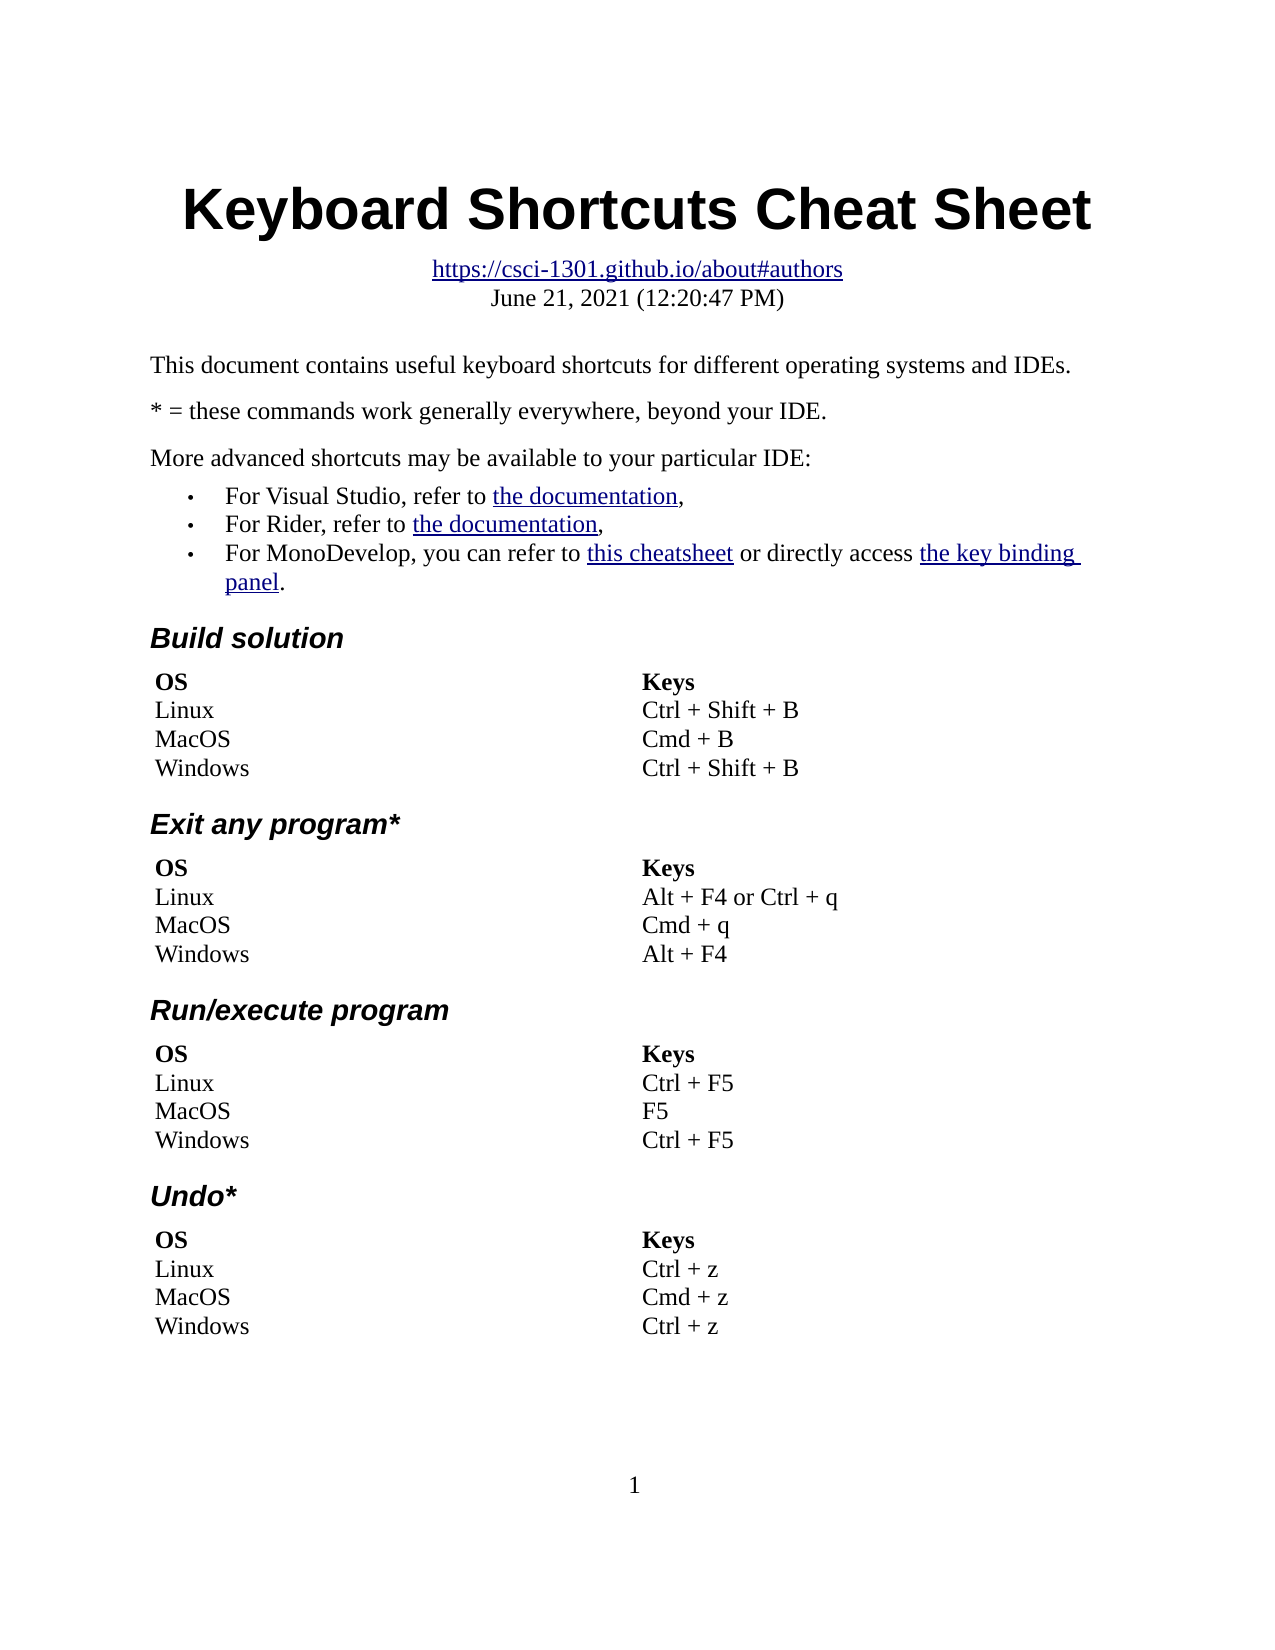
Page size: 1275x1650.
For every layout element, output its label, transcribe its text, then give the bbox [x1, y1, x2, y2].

table_cell MacOS [150, 724, 637, 753]
table_cell MacOS [150, 1096, 637, 1125]
table_cell Alt + F4 or Ctrl + q [638, 882, 1125, 910]
table_cell Cmd + z [638, 1283, 1125, 1311]
list For MonoDevelop, you can refer to this cheatsheet or directly access the key binding panel. [187, 538, 1125, 596]
table_cell Windows [150, 753, 637, 782]
list For Rider, refer to the documentation, [187, 509, 1125, 538]
table_cell Linux [150, 696, 637, 724]
table_cell Alt + F4 [638, 939, 1125, 968]
title Keyboard Shortcuts Cheat Sheet [150, 175, 1125, 242]
table_header OS [150, 853, 637, 882]
subtitle Exit any program* [150, 807, 1125, 840]
text More advanced shortcuts may be available to your particular IDE: [150, 443, 1125, 472]
table_header OS [150, 1225, 637, 1254]
table_cell Ctrl + F5 [638, 1125, 1125, 1154]
subtitle Build solution [150, 621, 1125, 654]
table_header Keys [638, 853, 1125, 882]
table_cell Ctrl + z [638, 1254, 1125, 1282]
table_header Keys [638, 1225, 1125, 1254]
table_cell Windows [150, 1311, 637, 1340]
table_cell Windows [150, 939, 637, 968]
table_cell Ctrl + Shift + B [638, 753, 1125, 782]
table_cell Linux [150, 1254, 637, 1282]
table_cell Cmd + q [638, 910, 1125, 939]
text * = these commands work generally everywhere, beyond your IDE. [150, 396, 1125, 425]
text June 21, 2021 (12:20:47 PM) [150, 283, 1125, 312]
list For Visual Studio, refer to the documentation, [187, 481, 1125, 509]
table_cell F5 [638, 1096, 1125, 1125]
table_header Keys [638, 1039, 1125, 1068]
table_cell Ctrl + z [638, 1311, 1125, 1340]
table_cell Linux [150, 1068, 637, 1096]
table_cell Ctrl + Shift + B [638, 696, 1125, 724]
subtitle Run/execute program [150, 993, 1125, 1026]
table_cell Windows [150, 1125, 637, 1154]
table_cell Ctrl + F5 [638, 1068, 1125, 1096]
text This document contains useful keyboard shortcuts for different operating systems and IDEs. [150, 350, 1125, 378]
text https://csci-1301.github.io/about#authors [150, 254, 1125, 283]
table_cell Cmd + B [638, 724, 1125, 753]
table_cell MacOS [150, 1283, 637, 1311]
table_header OS [150, 667, 637, 696]
table_header Keys [638, 667, 1125, 696]
table_cell MacOS [150, 910, 637, 939]
table_cell Linux [150, 882, 637, 910]
subtitle Undo* [150, 1179, 1125, 1212]
table_header OS [150, 1039, 637, 1068]
